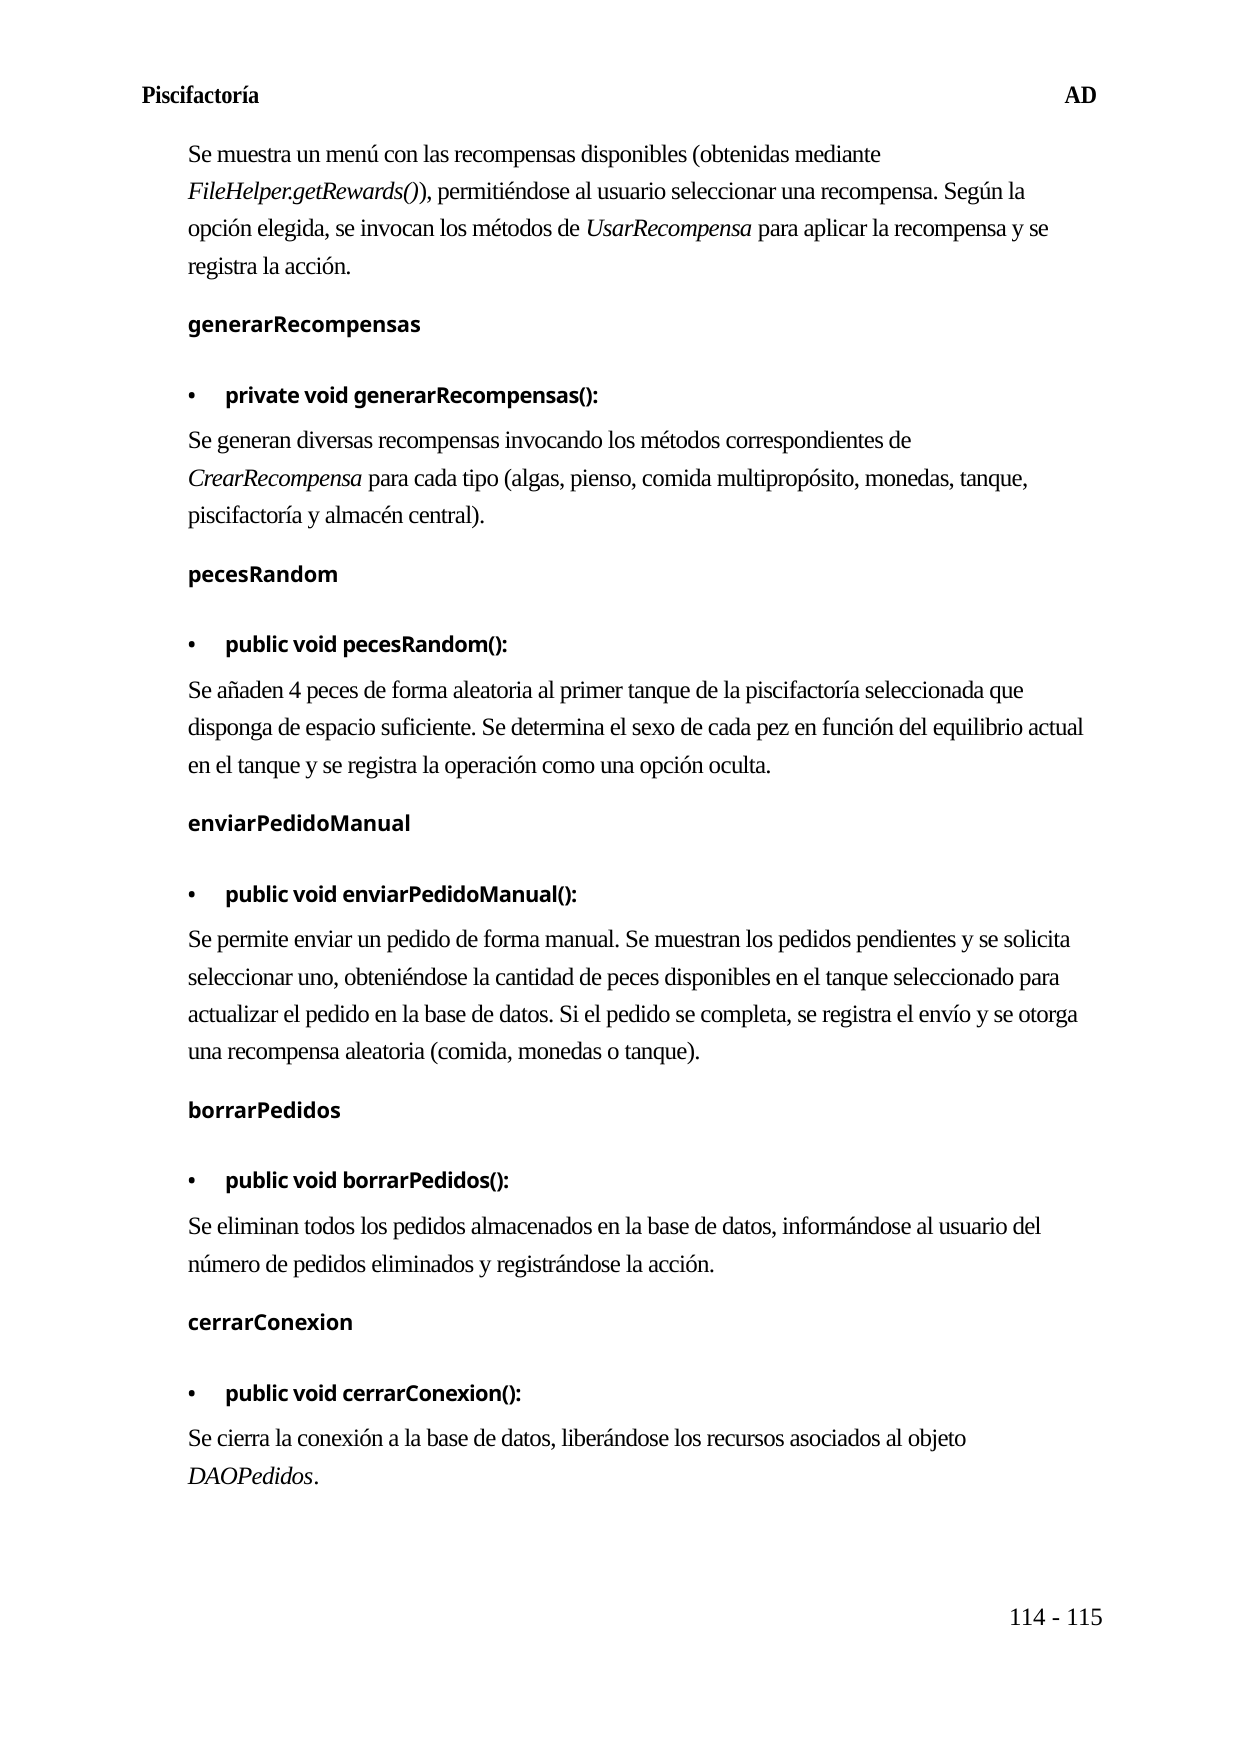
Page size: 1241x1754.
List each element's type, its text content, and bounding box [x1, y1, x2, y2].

list public void borrarPedidos(): [188, 1165, 1103, 1195]
list public void pecesRandom(): [188, 629, 1103, 659]
subtitle Se muestra un menú con las recompensas disponibles (obtenidas mediante FileHelper.getRewards()), permitiéndose al usuario seleccionar una recompensa. Según la opción elegida, se invocan los métodos de UsarRecompensa para aplicar la recompensa y se registra la acción. [188, 139, 1086, 279]
list public void enviarPedidoManual(): [188, 878, 1103, 908]
subtitle Se generan diversas recompensas invocando los métodos correspondientes de CrearRecompensa para cada tipo (algas, pienso, comida multipropósito, monedas, tanque, piscifactoría y almacén central). [188, 426, 1086, 529]
subtitle Se permite enviar un pedido de forma manual. Se muestran los pedidos pendientes y se solicita seleccionar uno, obteniéndose la cantidad de peces disponibles en el tanque seleccionado para actualizar el pedido en la base de datos. Si el pedido se completa, se registra el envío y se otorga una recompensa aleatoria (comida, monedas o tanque). [188, 924, 1086, 1065]
subtitle enviarPedidoManual [188, 808, 1103, 838]
subtitle borrarPedidos [188, 1095, 1103, 1125]
subtitle pecesRandom [188, 559, 1103, 588]
list private void generarRecompensas(): [188, 379, 1103, 409]
subtitle cerrarConexion [188, 1307, 1103, 1337]
subtitle Se eliminan todos los pedidos almacenados en la base de datos, informándose al usuario del número de pedidos eliminados y registrándose la acción. [188, 1211, 1086, 1277]
list public void cerrarConexion(): [188, 1377, 1103, 1407]
subtitle Se cierra la conexión a la base de datos, liberándose los recursos asociados al objeto DAOPedidos. [188, 1423, 1086, 1489]
subtitle Se añaden 4 peces de forma aleatoria al primer tanque de la piscifactoría seleccionada que disponga de espacio suficiente. Se determina el sexo de cada pez en función del equilibrio actual en el tanque y se registra la operación como una opción oculta. [188, 675, 1086, 778]
subtitle generarRecompensas [188, 309, 1103, 339]
